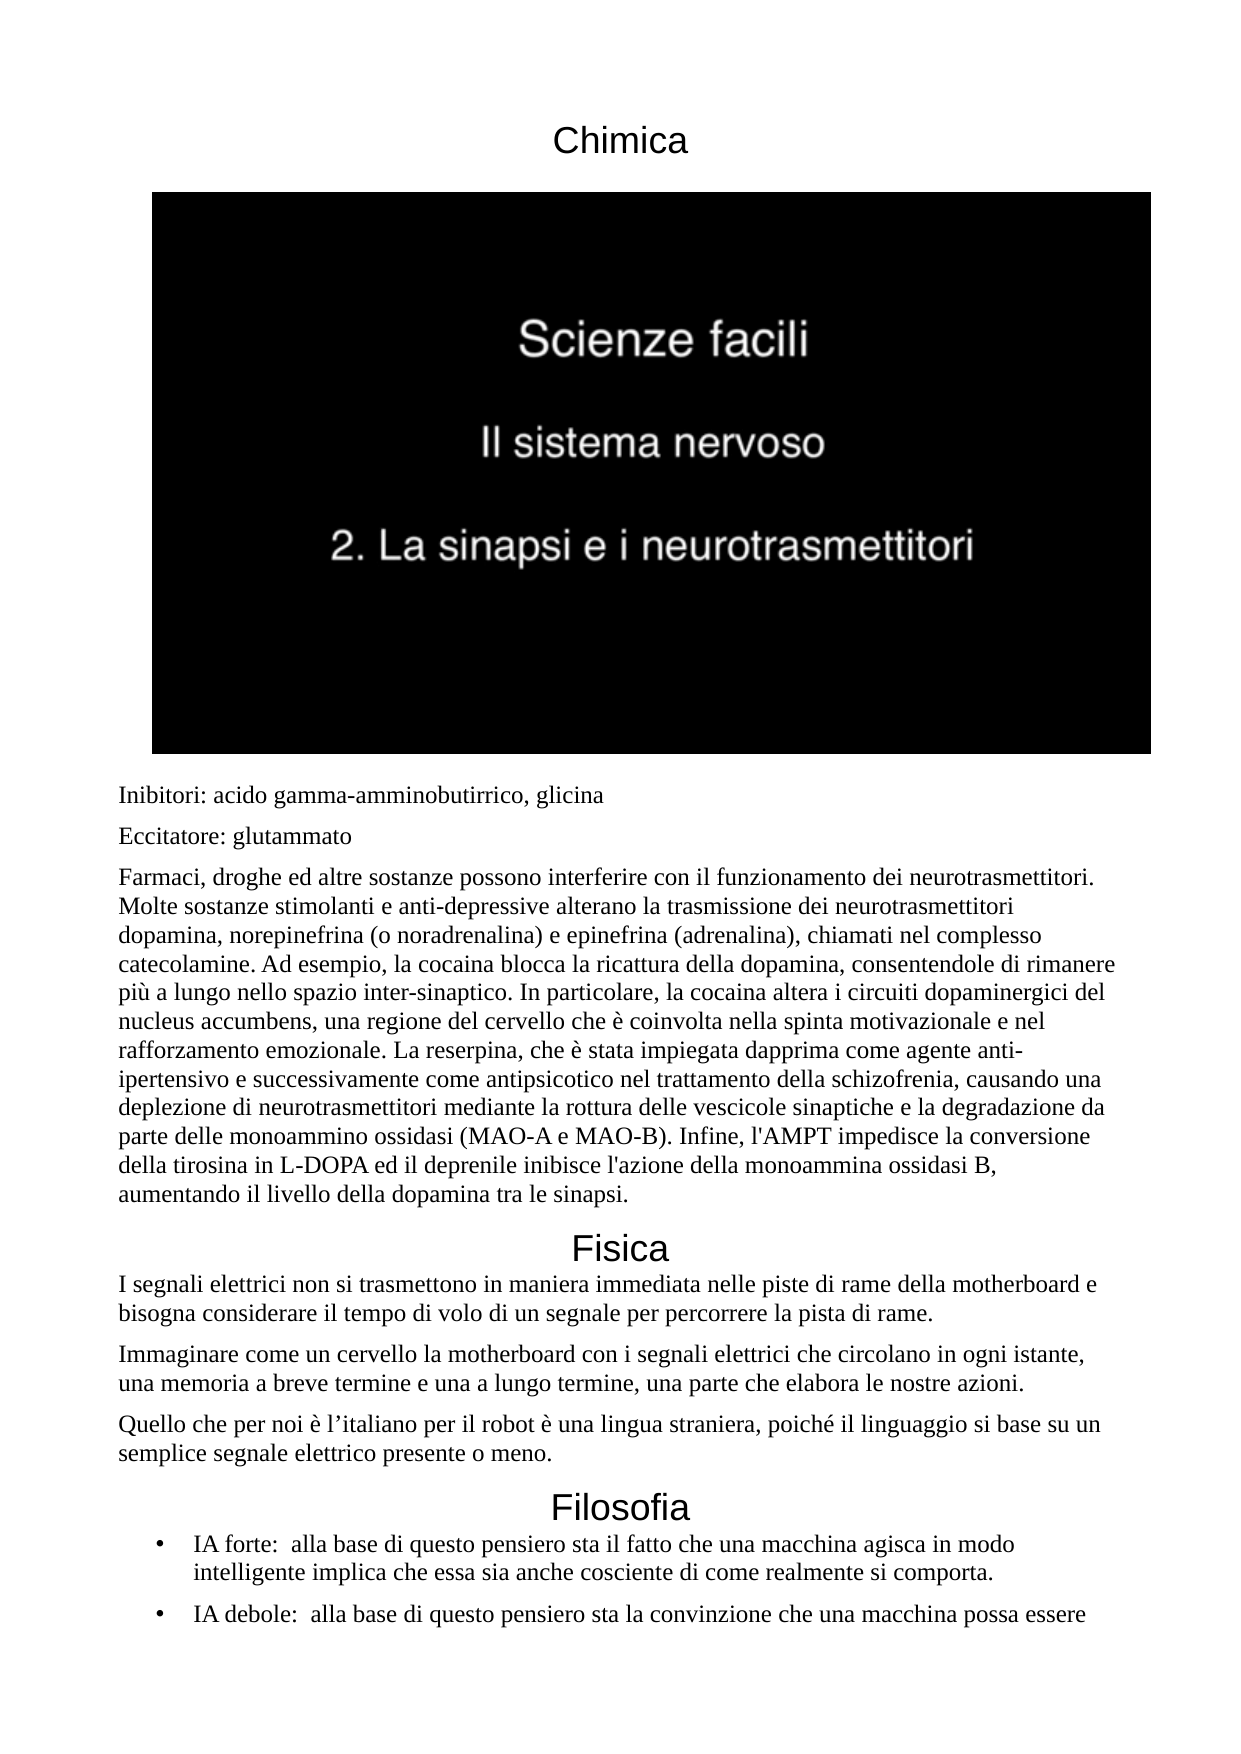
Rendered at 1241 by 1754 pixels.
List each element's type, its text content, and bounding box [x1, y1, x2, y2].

text Quello che per noi è l’italiano per il robot è una lingua straniera, poiché il linguaggio si base su un semplice segnale elettrico presente o meno. [118, 1409, 1122, 1467]
text Farmaci, droghe ed altre sostanze possono interferire con il funzionamento dei neurotrasmettitori. Molte sostanze stimolanti e anti-depressive alterano la trasmissione dei neurotrasmettitori dopamina, norepinefrina (o noradrenalina) e epinefrina (adrenalina), chiamati nel complesso catecolamine. Ad esempio, la cocaina blocca la ricattura della dopamina, consentendole di rimanere più a lungo nello spazio inter-sinaptico. In particolare, la cocaina altera i circuiti dopaminergici del nucleus accumbens, una regione del cervello che è coinvolta nella spinta motivazionale e nel rafforzamento emozionale. La reserpina, che è stata impiegata dapprima come agente anti-ipertensivo e successivamente come antipsicotico nel trattamento della schizofrenia, causando una deplezione di neurotrasmettitori mediante la rottura delle vescicole sinaptiche e la degradazione da parte delle monoammino ossidasi (MAO-A e MAO-B). Infine, l'AMPT impedisce la conversione della tirosina in L-DOPA ed il deprenile inibisce l'azione della monoammina ossidasi B, aumentando il livello della dopamina tra le sinapsi. [118, 862, 1122, 1207]
text Eccitatore: glutammato [118, 821, 1122, 850]
text Inibitori: acido gamma-amminobutirrico, glicina [118, 780, 1122, 809]
text Immaginare come un cervello la motherboard con i segnali elettrici che circolano in ogni istante, una memoria a breve termine e una a lungo termine, una parte che elabora le nostre azioni. [118, 1339, 1122, 1397]
list IA debole: alla base di questo pensiero sta la convinzione che una macchina possa essere [156, 1599, 1122, 1627]
subtitle Chimica [118, 118, 1122, 161]
subtitle Filosofia [118, 1486, 1122, 1529]
list IA forte: alla base di questo pensiero sta il fatto che una macchina agisca in modo intelligente implica che essa sia anche cosciente di come realmente si comporta. [156, 1529, 1122, 1586]
text I segnali elettrici non si trasmettono in maniera immediata nelle piste di rame della motherboard e bisogna considerare il tempo di volo di un segnale per percorrere la pista di rame. [118, 1269, 1122, 1327]
subtitle Fisica [118, 1226, 1122, 1269]
